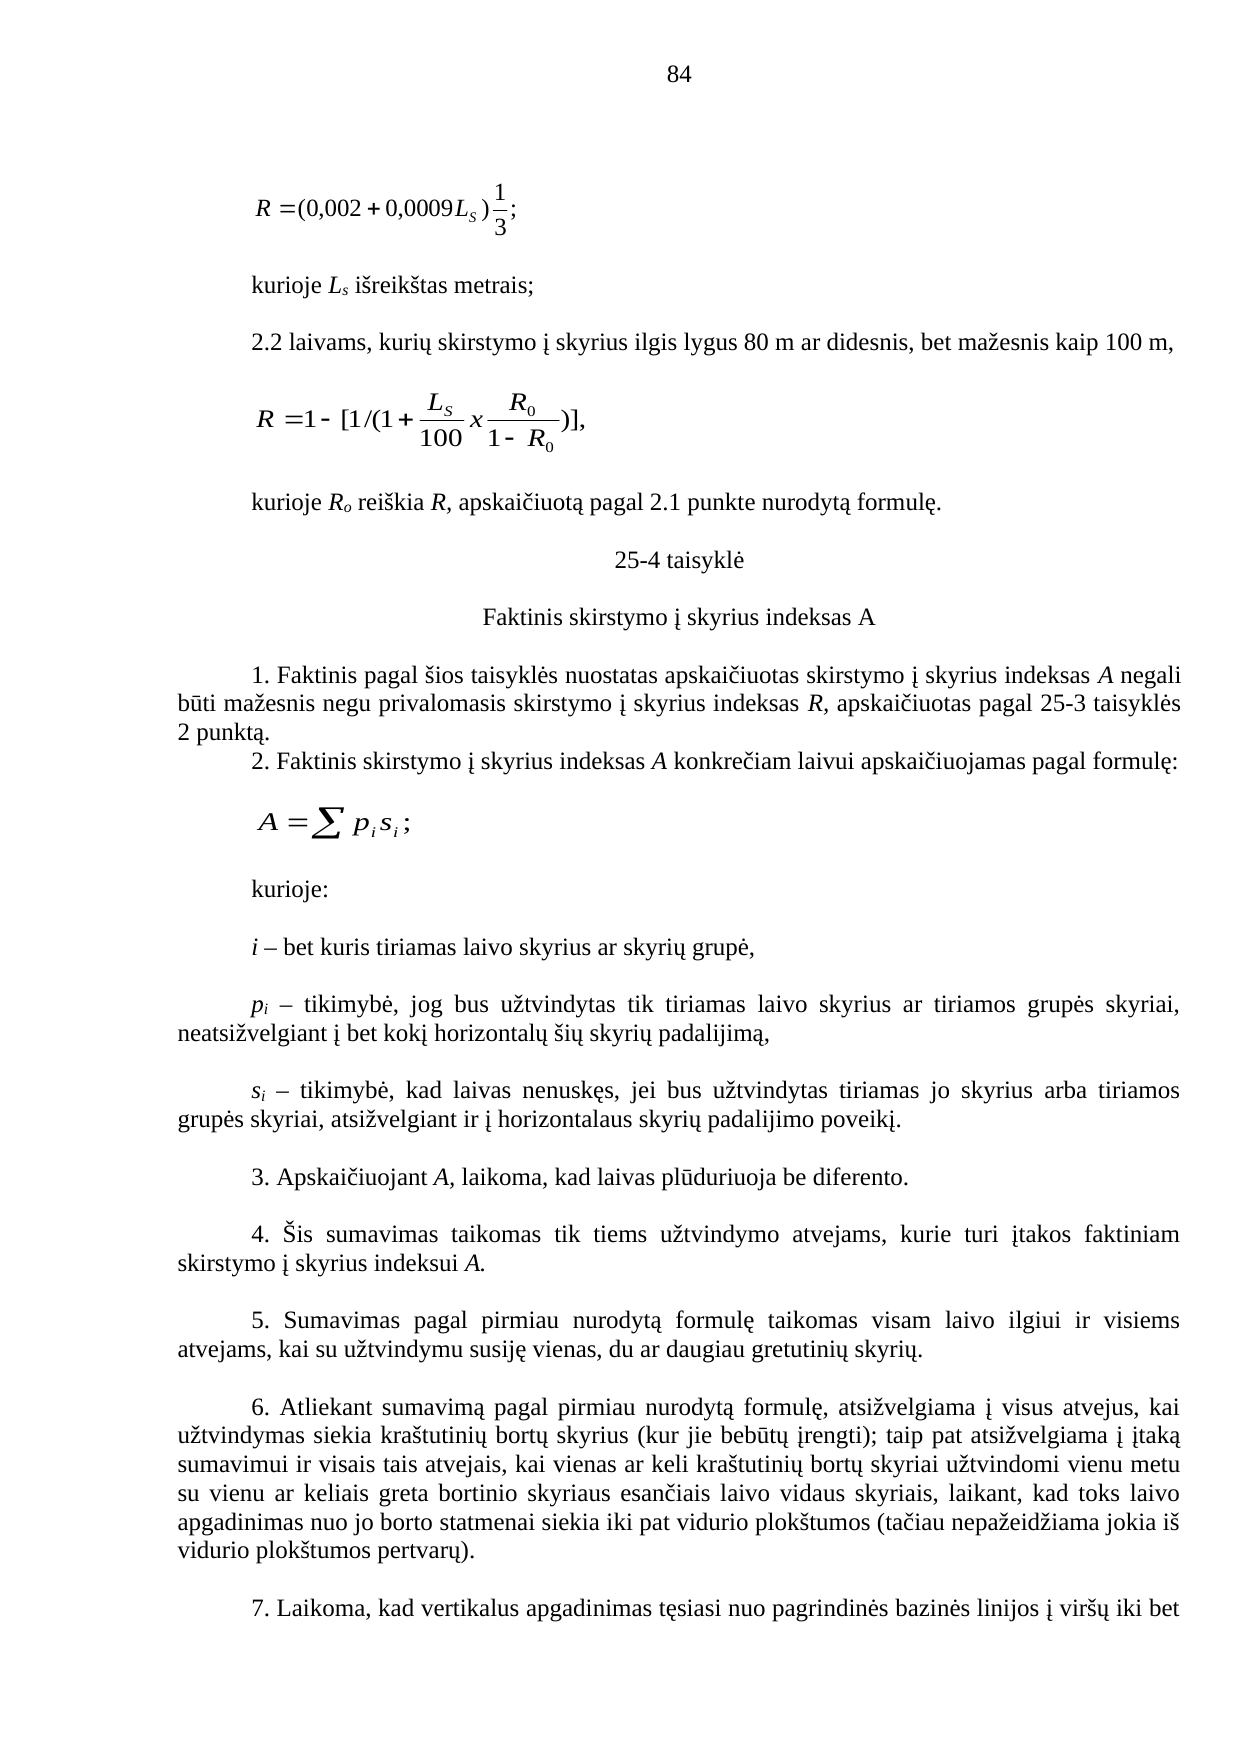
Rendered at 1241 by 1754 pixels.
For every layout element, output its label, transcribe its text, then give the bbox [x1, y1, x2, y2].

text 4. Šis sumavimas taikomas tik tiems užtvindymo atvejams, kurie turi įtakos faktiniam skirstymo į skyrius indeksui A. [177, 1219, 1181, 1277]
text 1. Faktinis pagal šios taisyklės nuostatas apskaičiuotas skirstymo į skyrius indeksas A negali būti mažesnis negu privalomasis skirstymo į skyrius indeksas R, apskaičiuotas pagal 25-3 taisyklės 2 punktą. [177, 660, 1181, 746]
text 3. Apskaičiuojant A, laikoma, kad laivas plūduriuoja be diferento. [177, 1162, 1181, 1191]
text i – bet kuris tiriamas laivo skyrius ar skyrių grupė, [177, 932, 1181, 961]
text Faktinis skirstymo į skyrius indeksas A [177, 602, 1181, 631]
text 2. Faktinis skirstymo į skyrius indeksas A konkrečiam laivui apskaičiuojamas pagal formulę: [177, 746, 1181, 775]
text kurioje: [177, 874, 1181, 903]
text 6. Atliekant sumavimą pagal pirmiau nurodytą formulę, atsižvelgiama į visus atvejus, kai užtvindymas siekia kraštutinių bortų skyrius (kur jie bebūtų įrengti); taip pat atsižvelgiama į įtaką sumavimui ir visais tais atvejais, kai vienas ar keli kraštutinių bortų skyriai užtvindomi vienu metu su vienu ar keliais greta bortinio skyriaus esančiais laivo vidaus skyriais, laikant, kad toks laivo apgadinimas nuo jo borto statmenai siekia iki pat vidurio plokštumos (tačiau nepažeidžiama jokia iš vidurio plokštumos pertvarų). [177, 1392, 1181, 1564]
text 2.2 laivams, kurių skirstymo į skyrius ilgis lygus 80 m ar didesnis, bet mažesnis kaip 100 m, [177, 327, 1181, 356]
text pi – tikimybė, jog bus užtvindytas tik tiriamas laivo skyrius ar tiriamos grupės skyriai, neatsižvelgiant į bet kokį horizontalų šių skyrių padalijimą, [177, 989, 1181, 1047]
text kurioje Ls išreikštas metrais; [177, 270, 1181, 299]
text kurioje Ro reiškia R, apskaičiuotą pagal 2.1 punkte nurodytą formulę. [177, 487, 1181, 516]
text 25-4 taisyklė [177, 545, 1181, 573]
text 5. Sumavimas pagal pirmiau nurodytą formulę taikomas visam laivo ilgiui ir visiems atvejams, kai su užtvindymu susiję vienas, du ar daugiau gretutinių skyrių. [177, 1306, 1181, 1363]
text 7. Laikoma, kad vertikalus apgadinimas tęsiasi nuo pagrindinės bazinės linijos į viršų iki bet [177, 1593, 1181, 1622]
text si – tikimybė, kad laivas nenuskęs, jei bus užtvindytas tiriamas jo skyrius arba tiriamos grupės skyriai, atsižvelgiant ir į horizontalaus skyrių padalijimo poveikį. [177, 1076, 1181, 1133]
